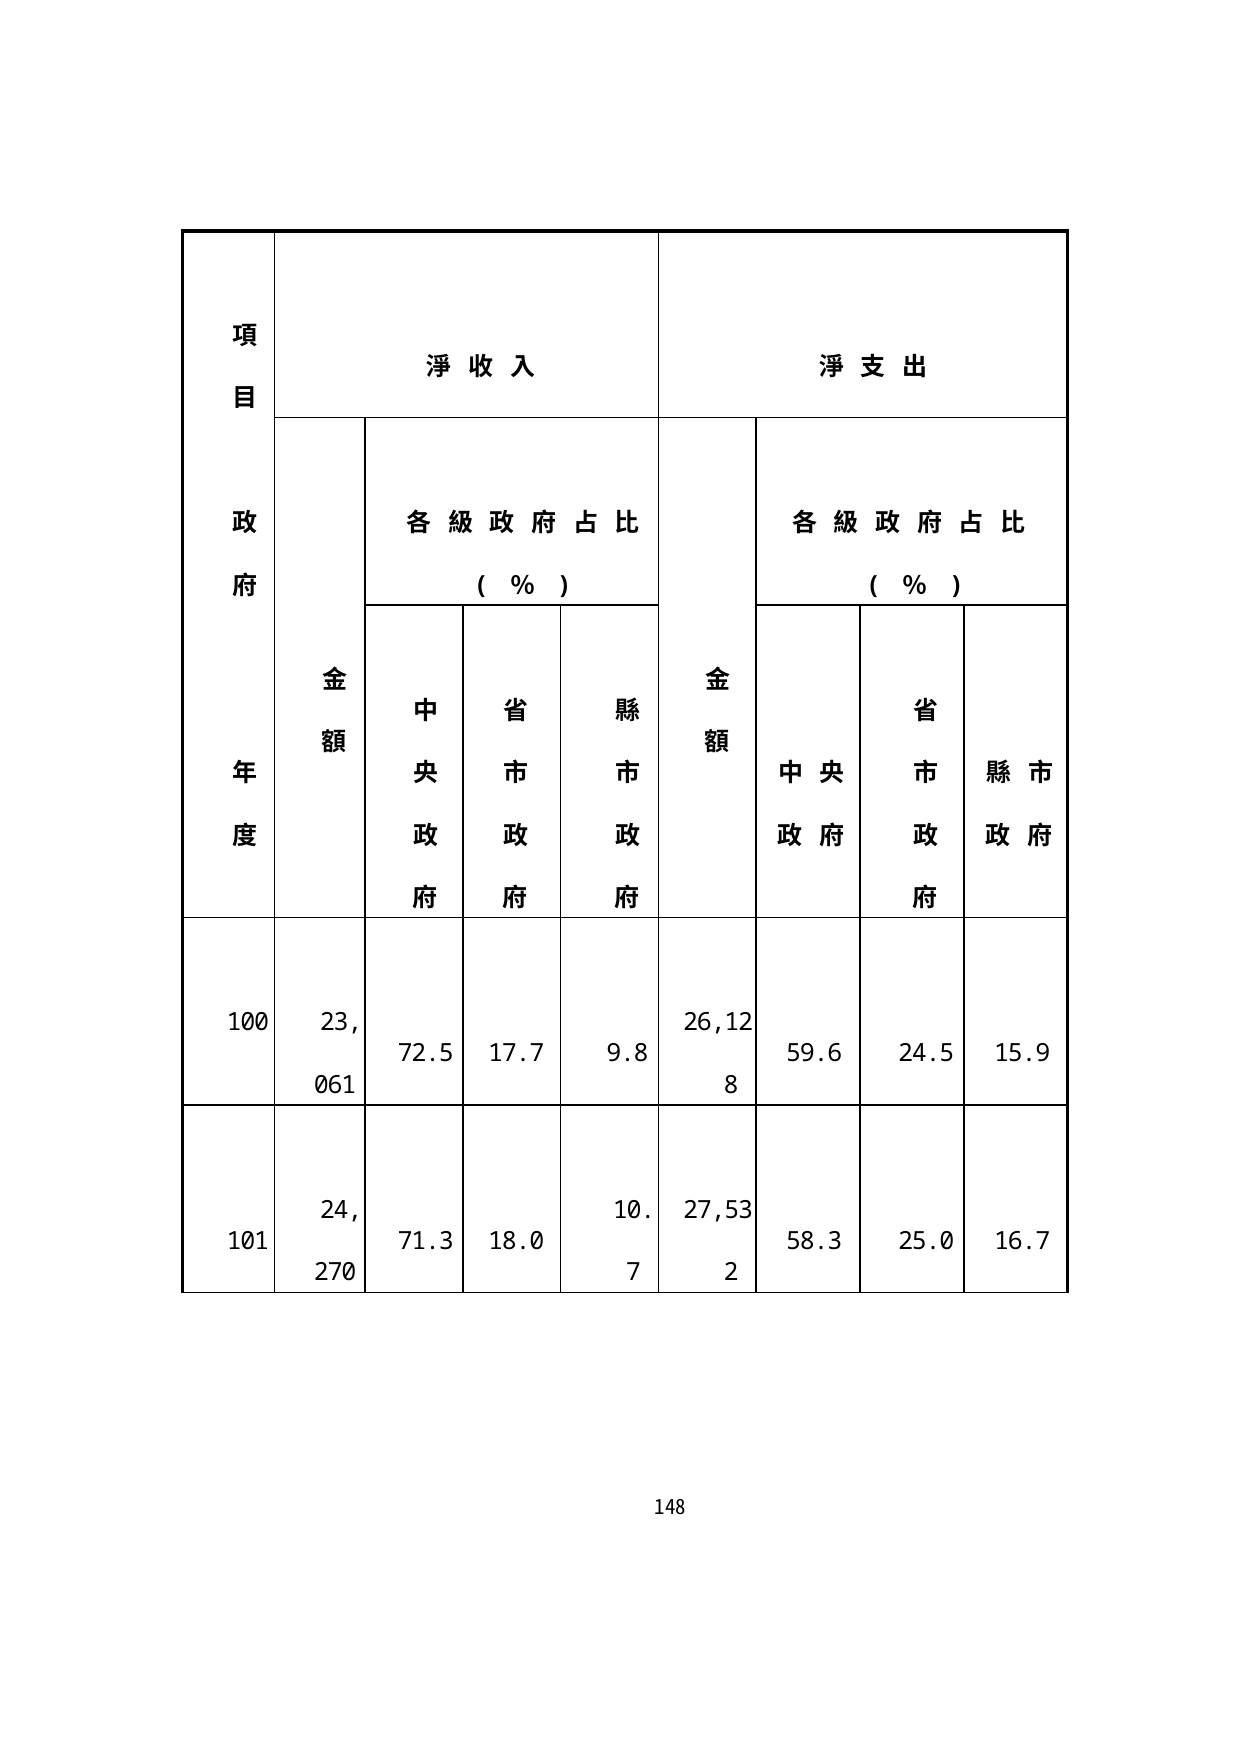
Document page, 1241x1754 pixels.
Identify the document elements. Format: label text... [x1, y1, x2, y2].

table_cell 15.9 [965, 918, 1066, 1104]
table_cell 金額 [659, 418, 755, 917]
table_cell 27,532 [659, 1106, 755, 1292]
table_cell 100 [184, 918, 274, 1104]
table_cell 71.3 [366, 1106, 462, 1292]
table_cell 各級政府占比(％) [757, 418, 1066, 604]
table_cell 18.0 [464, 1106, 560, 1292]
table_cell 101 [184, 1106, 274, 1292]
table_cell 24.5 [861, 918, 963, 1104]
table_cell 17.7 [464, 918, 560, 1104]
table_header 淨收入 [275, 233, 658, 417]
table_cell 24,270 [275, 1106, 364, 1292]
table_cell 縣市政府 [965, 606, 1066, 917]
table_cell 25.0 [861, 1106, 963, 1292]
table_cell 縣市政府 [561, 606, 658, 917]
table_cell 58.3 [757, 1106, 859, 1292]
table_cell 金額 [275, 418, 364, 917]
table_cell 10.7 [561, 1106, 658, 1292]
table_cell 中央政府 [366, 606, 462, 917]
table_cell 年度 [184, 604, 274, 917]
table_cell 中央政府 [757, 606, 859, 917]
table_cell 72.5 [366, 918, 462, 1104]
table_cell 省市政府 [464, 606, 560, 917]
table_cell 9.8 [561, 918, 658, 1104]
table_header 項目 [184, 233, 274, 417]
table_cell 59.6 [757, 918, 859, 1104]
table_cell 省市政府 [861, 606, 963, 917]
table_header 淨支出 [659, 233, 1066, 417]
table_cell 23,061 [275, 918, 364, 1104]
table_cell 各級政府占比 (％) [366, 418, 658, 604]
table_cell 26,128 [659, 918, 755, 1104]
table_cell 政府 [184, 417, 274, 604]
table_cell 16.7 [965, 1106, 1066, 1292]
